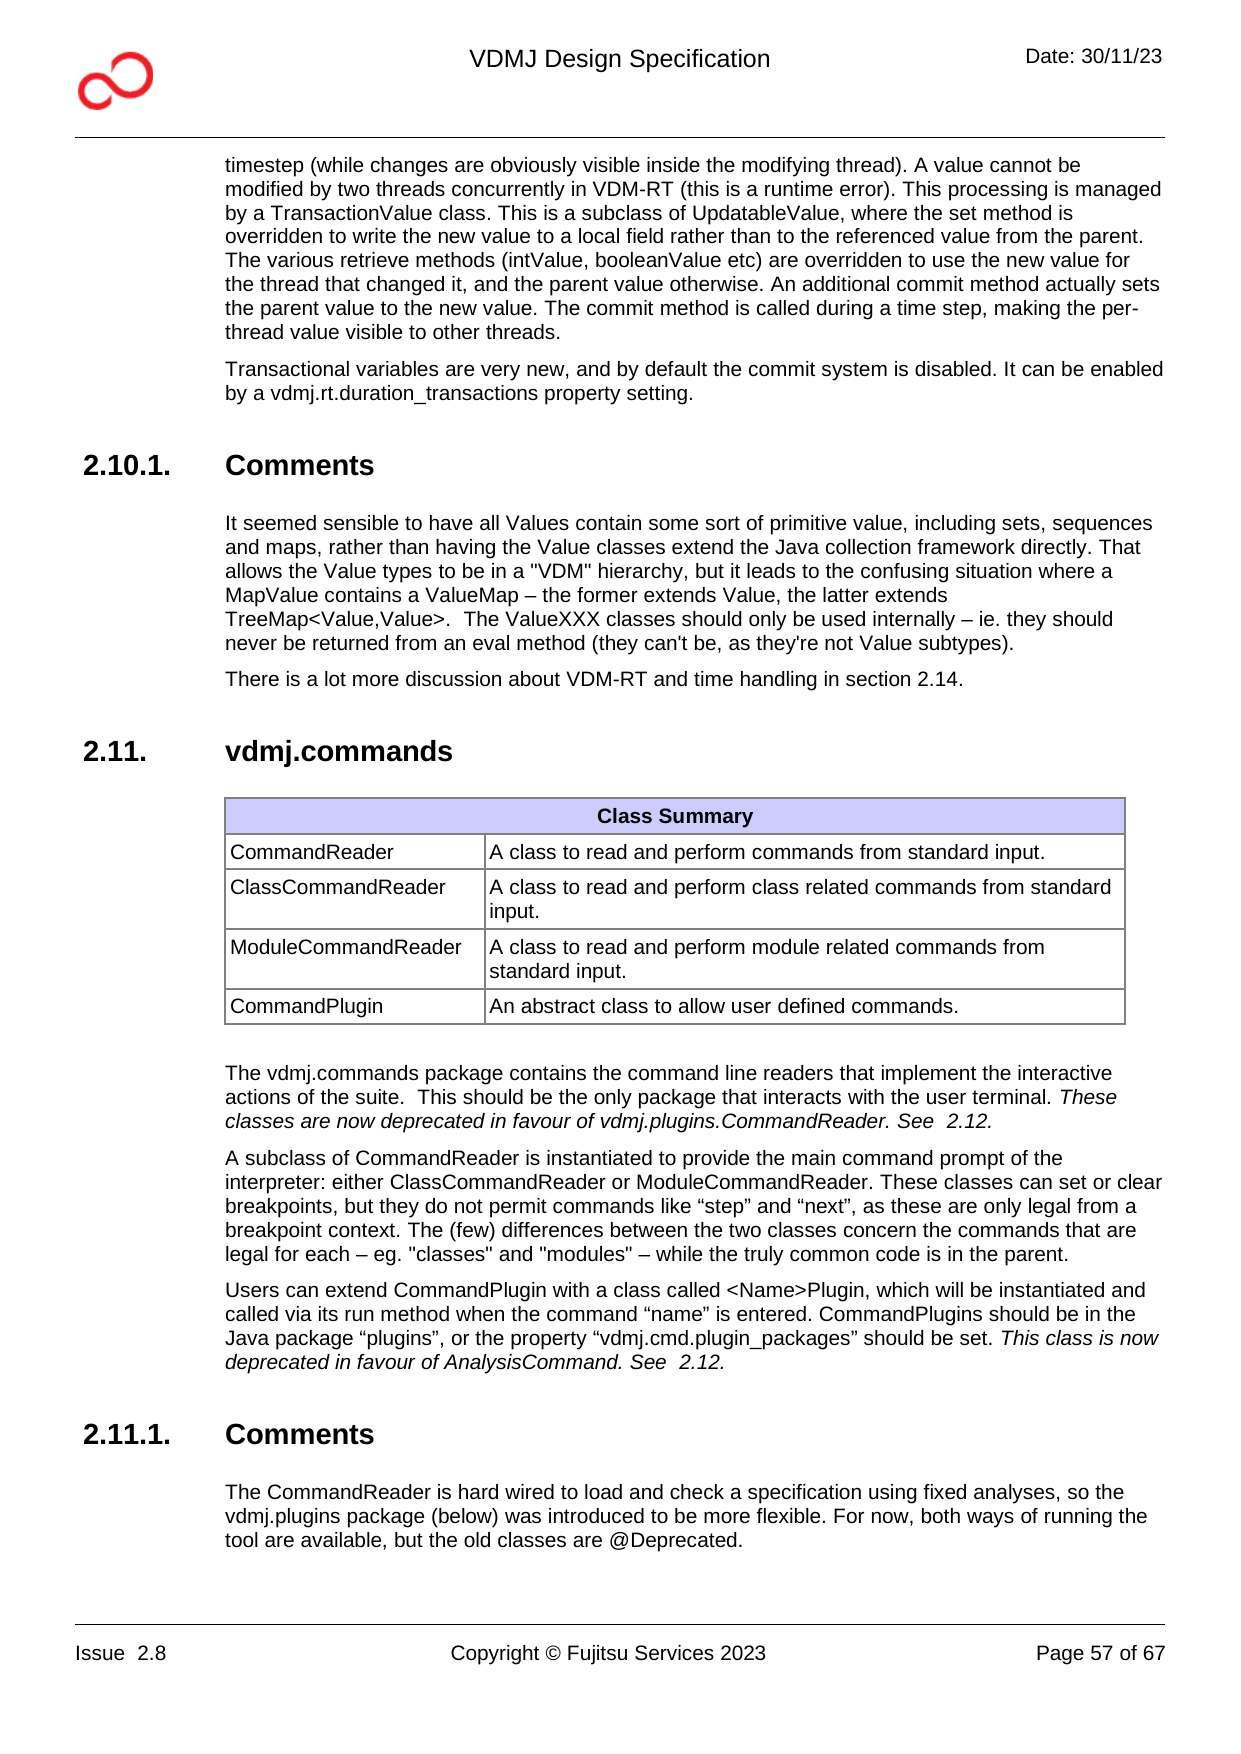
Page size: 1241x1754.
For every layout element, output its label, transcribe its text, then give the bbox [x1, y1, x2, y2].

text The vdmj.commands package contains the command line readers that implement the interactive actions of the suite. This should be the only package that interacts with the user terminal. These classes are now deprecated in favour of vdmj.plugins.CommandReader. See 2.12. [225, 1062, 1165, 1133]
subtitle vdmj.commands [75, 734, 1165, 767]
subtitle Comments [75, 1417, 1165, 1450]
table_cell CommandReader [226, 835, 484, 868]
table_cell An abstract class to allow user defined commands. [486, 990, 1124, 1023]
text Users can extend CommandPlugin with a class called <Name>Plugin, which will be instantiated and called via its run method when the command “name” is entered. CommandPlugins should be in the Java package “plugins”, or the property “vdmj.cmd.plugin_packages” should be set. This class is now deprecated in favour of AnalysisCommand. See 2.12. [225, 1278, 1165, 1374]
text timestep (while changes are obviously visible inside the modifying thread). A value cannot be modified by two threads concurrently in VDM-RT (this is a runtime error). This processing is managed by a TransactionValue class. This is a subclass of UpdatableValue, where the set method is overridden to write the new value to a local field rather than to the referenced value from the parent. The various retrieve methods (intValue, booleanValue etc) are overridden to use the new value for the thread that changed it, and the parent value otherwise. An additional commit method actually sets the parent value to the new value. The commit method is called during a time step, making the per-thread value visible to other threads. [225, 153, 1165, 344]
table_cell A class to read and perform module related commands from standard input. [486, 930, 1124, 987]
table_cell ModuleCommandReader [226, 930, 484, 987]
table_cell ClassCommandReader [226, 870, 484, 928]
text A subclass of CommandReader is instantiated to provide the main command prompt of the interpreter: either ClassCommandReader or ModuleCommandReader. These classes can set or clear breakpoints, but they do not permit commands like “step” and “next”, as these are only legal from a breakpoint context. The (few) differences between the two classes concern the commands that are legal for each – eg. "classes" and "modules" – while the truly common code is in the parent. [225, 1146, 1165, 1266]
table_cell A class to read and perform commands from standard input. [486, 835, 1124, 868]
table_cell CommandPlugin [226, 990, 484, 1023]
picture [78, 44, 153, 120]
text It seemed sensible to have all Values contain some sort of primitive value, including sets, sequences and maps, rather than having the Value classes extend the Java collection framework directly. That allows the Value types to be in a "VDM" hierarchy, but it leads to the confusing situation where a MapValue contains a ValueMap – the former extends Value, the latter extends TreeMap<Value,Value>. The ValueXXX classes should only be used internally – ie. they should never be returned from an eval method (they can't be, as they're not Value subtypes). [225, 511, 1165, 655]
text Transactional variables are very new, and by default the commit system is disabled. It can be enabled by a vdmj.rt.duration_transactions property setting. [225, 357, 1165, 405]
text The CommandReader is hard wired to load and check a specification using fixed analyses, so the vdmj.plugins package (below) was introduced to be more flexible. For now, both ways of running the tool are available, but the old classes are @Deprecated. [225, 1480, 1165, 1552]
table_cell A class to read and perform class related commands from standard input. [486, 870, 1124, 928]
text There is a lot more discussion about VDM-RT and time handling in section 2.14. [225, 667, 1165, 691]
subtitle Comments [75, 447, 1165, 481]
table_header Class Summary [226, 799, 1124, 833]
